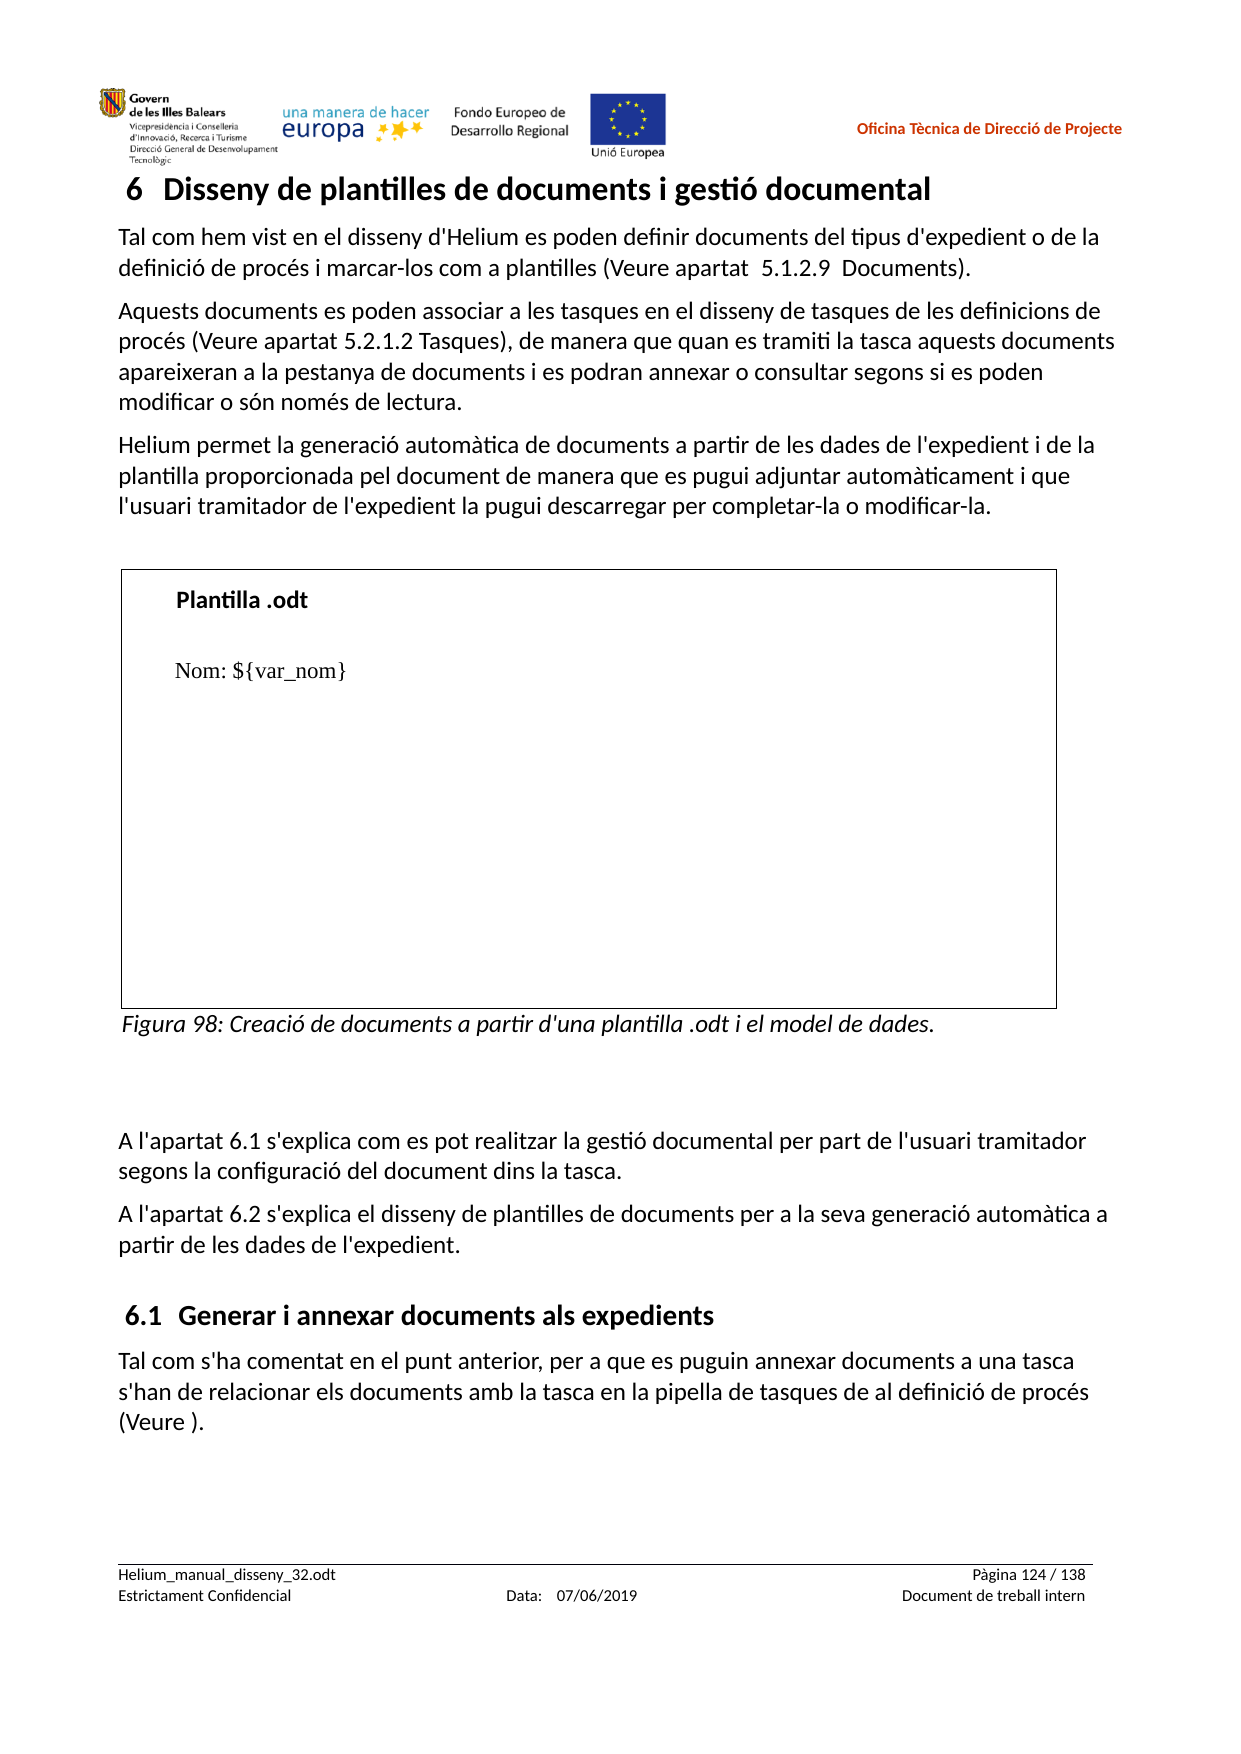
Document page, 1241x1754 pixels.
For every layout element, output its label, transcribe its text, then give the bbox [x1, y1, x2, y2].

subtitle Generar i annexar documents als expedients [118, 1297, 1122, 1333]
subtitle Disseny de plantilles de documents i gestió documental [118, 168, 1122, 209]
text Helium permet la generació automàtica de documents a partir de les dades de l'expedient i de la plantilla proporcionada pel document de manera que es pugui adjuntar automàticament i que l'usuari tramitador de l'expedient la pugui descarregar per completar-la o modificar-la. [118, 429, 1122, 521]
text Figura 98: Creació de documents a partir d'una plantilla .odt i el model de dades. [122, 582, 1097, 1039]
picture [99, 87, 668, 166]
text A l'apartat 6.1 s'explica com es pot realitzar la gestió documental per part de l'usuari tramitador segons la configuració del document dins la tasca. [118, 1125, 1122, 1186]
text A l'apartat 6.2 s'explica el disseny de plantilles de documents per a la seva generació automàtica a partir de les dades de l'expedient. [118, 1198, 1122, 1259]
text Tal com hem vist en el disseny d'Helium es poden definir documents del tipus d'expedient o de la definició de procés i marcar-los com a plantilles (Veure apartat 5.1.2.9 Documents). [118, 221, 1122, 282]
text Tal com s'ha comentat en el punt anterior, per a que es puguin annexar documents a una tasca s'han de relacionar els documents amb la tasca en la pipella de tasques de al definició de procés (Veure ). [118, 1345, 1122, 1437]
text Aquests documents es poden associar a les tasques en el disseny de tasques de les definicions de procés (Veure apartat 5.2.1.2 Tasques), de manera que quan es tramiti la tasca aquests documents apareixeran a la pestanya de documents i es podran annexar o consultar segons si es poden modificar o són només de lectura. [118, 295, 1122, 417]
